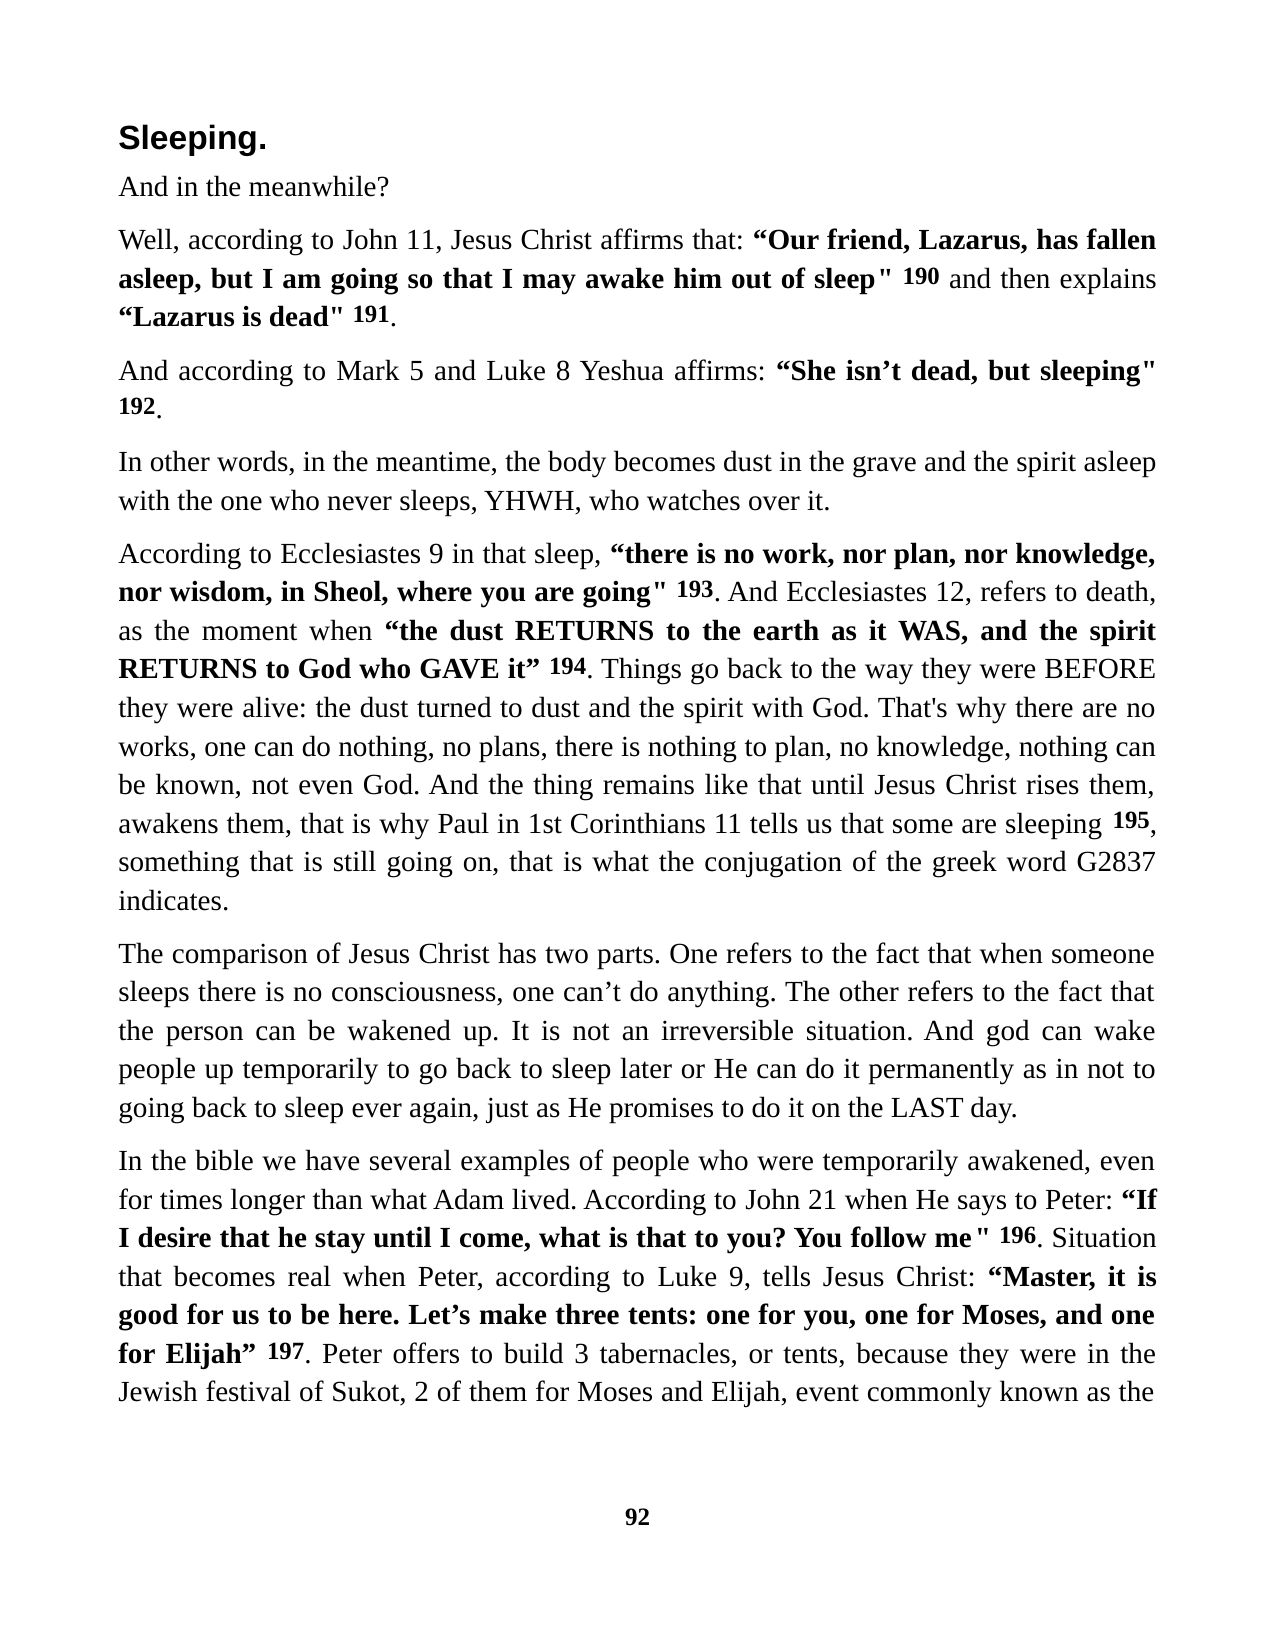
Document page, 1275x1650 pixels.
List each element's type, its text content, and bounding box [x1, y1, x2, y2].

text In the bible we have several examples of people who were temporarily awakened, even for times longer than what Adam lived. According to John 21 when He says to Peter: “If I desire that he stay until I come, what is that to you? You follow me" . Situation that becomes real when Peter, according to Luke 9, tells Jesus Christ: “Master, it is good for us to be here. Let’s make three tents: one for you, one for Moses, and one for Elijah” . Peter offers to build 3 tabernacles, or tents, because they were in the Jewish festival of Sukot, 2 of them for Moses and Elijah, event commonly known as the [118, 1143, 1157, 1408]
text In other words, in the meantime, the body becomes dust in the grave and the spirit asleep with the one who never sleeps, YHWH, who watches over it. [118, 444, 1157, 516]
subtitle Sleeping. [118, 118, 1157, 157]
text According to Ecclesiastes 9 in that sleep, “there is no work, nor plan, nor knowledge, nor wisdom, in Sheol, where you are going" . And Ecclesiastes 12, refers to death, as the moment when “the dust RETURNS to the earth as it WAS, and the spirit RETURNS to God who GAVE it” . Things go back to the way they were BEFORE they were alive: the dust turned to dust and the spirit with God. That's why there are no works, one can do nothing, no plans, there is nothing to plan, no knowledge, nothing can be known, not even God. And the thing remains like that until Jesus Christ rises them, awakens them, that is why Paul in 1st Corinthians 11 tells us that some are sleeping , something that is still going on, that is what the conjugation of the greek word G2837 indicates. [118, 536, 1157, 916]
text And in the meanwhile? [118, 169, 1157, 203]
text And according to Mark 5 and Luke 8 Yeshua affirms: “She isn’t dead, but sleeping" . [118, 353, 1157, 425]
text Well, according to John 11, Jesus Christ affirms that: “Our friend, Lazarus, has fallen asleep, but I am going so that I may awake him out of sleep" and then explains “Lazarus is dead" . [118, 222, 1157, 333]
text The comparison of Jesus Christ has two parts. One refers to the fact that when someone sleeps there is no consciousness, one can’t do anything. The other refers to the fact that the person can be wakened up. It is not an irreversible situation. And god can wake people up temporarily to go back to sleep later or He can do it permanently as in not to going back to sleep ever again, just as He promises to do it on the LAST day. [118, 936, 1157, 1124]
